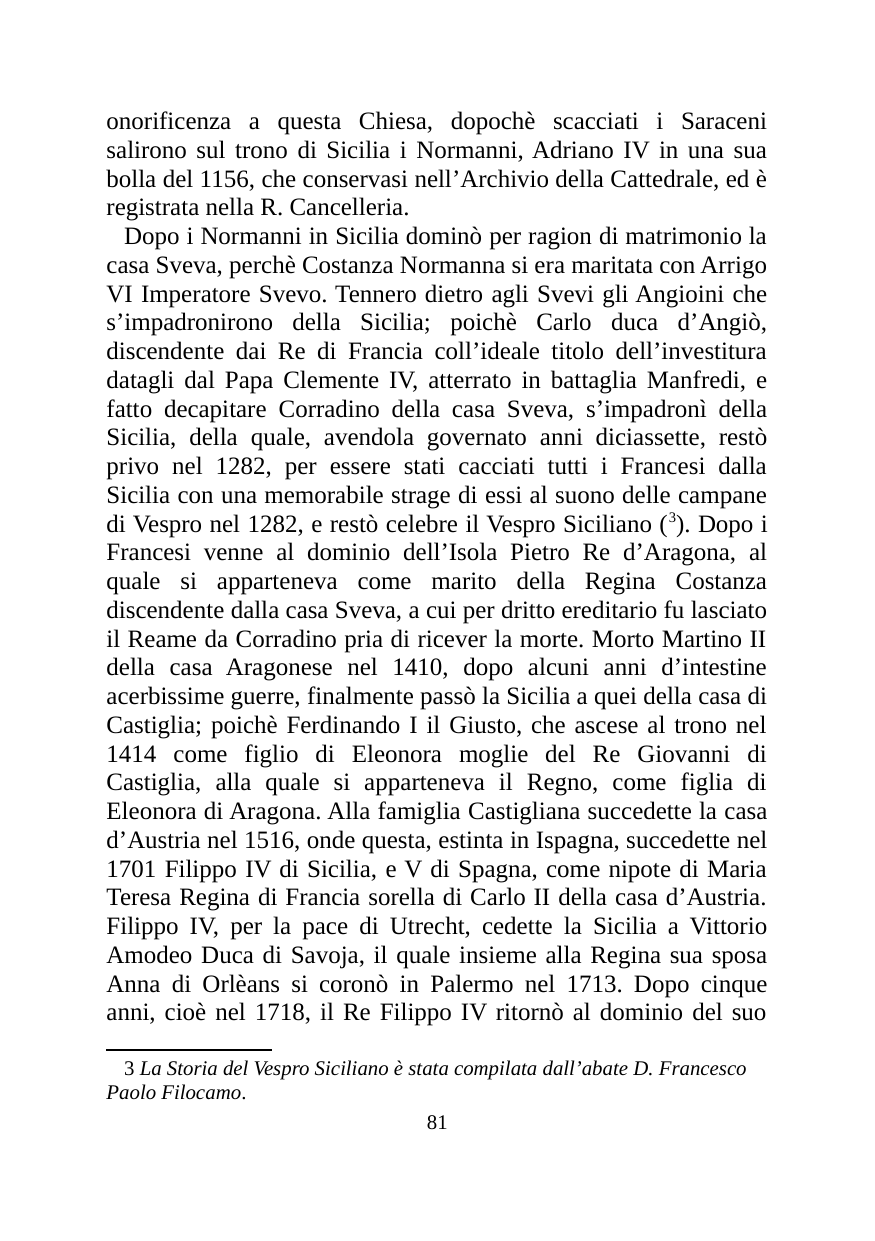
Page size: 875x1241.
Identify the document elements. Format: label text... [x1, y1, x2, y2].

text onorificenza a questa Chiesa, dopochè scacciati i Saraceni salirono sul trono di Sicilia i Normanni, Adriano IV in una sua bolla del 1156, che conservasi nell’Archivio della Cattedrale, ed è registrata nella R. Cancelleria. [106, 106, 768, 221]
text La Storia del Vespro Siciliano è stata compilata dall’abate D. Francesco Paolo Filocamo. [106, 1056, 768, 1104]
text Dopo i Normanni in Sicilia dominò per ragion di matrimonio la casa Sveva, perchè Costanza Normanna si era maritata con Arrigo VI Imperatore Svevo. Tennero dietro agli Svevi gli Angioini che s’impadronirono della Sicilia; poichè Carlo duca d’Angiò, discendente dai Re di Francia coll’ideale titolo dell’investitura datagli dal Papa Clemente IV, atterrato in battaglia Manfredi, e fatto decapitare Corradino della casa Sveva, s’impadronì della Sicilia, della quale, avendola governato anni diciassette, restò privo nel 1282, per essere stati cacciati tutti i Francesi dalla Sicilia con una memorabile strage di essi al suono delle campane di Vespro nel 1282, e restò celebre il Vespro Siciliano (). Dopo i Francesi venne al dominio dell’Isola Pietro Re d’Aragona, al quale si apparteneva come marito della Regina Costanza discendente dalla casa Sveva, a cui per dritto ereditario fu lasciato il Reame da Corradino pria di ricever la morte. Morto Martino II della casa Aragonese nel 1410, dopo alcuni anni d’intestine acerbissime guerre, finalmente passò la Sicilia a quei della casa di Castiglia; poichè Ferdinando I il Giusto, che ascese al trono nel 1414 come figlio di Eleonora moglie del Re Giovanni di Castiglia, alla quale si apparteneva il Regno, come figlia di Eleonora di Aragona. Alla famiglia Castigliana succedette la casa d’Austria nel 1516, onde questa, estinta in Ispagna, succedette nel 1701 Filippo IV di Sicilia, e V di Spagna, come nipote di Maria Teresa Regina di Francia sorella di Carlo II della casa d’Austria. Filippo IV, per la pace di Utrecht, cedette la Sicilia a Vittorio Amodeo Duca di Savoja, il quale insieme alla Regina sua sposa Anna di Orlèans si coronò in Palermo nel 1713. Dopo cinque anni, cioè nel 1718, il Re Filippo IV ritornò al dominio del suo [106, 221, 768, 1026]
